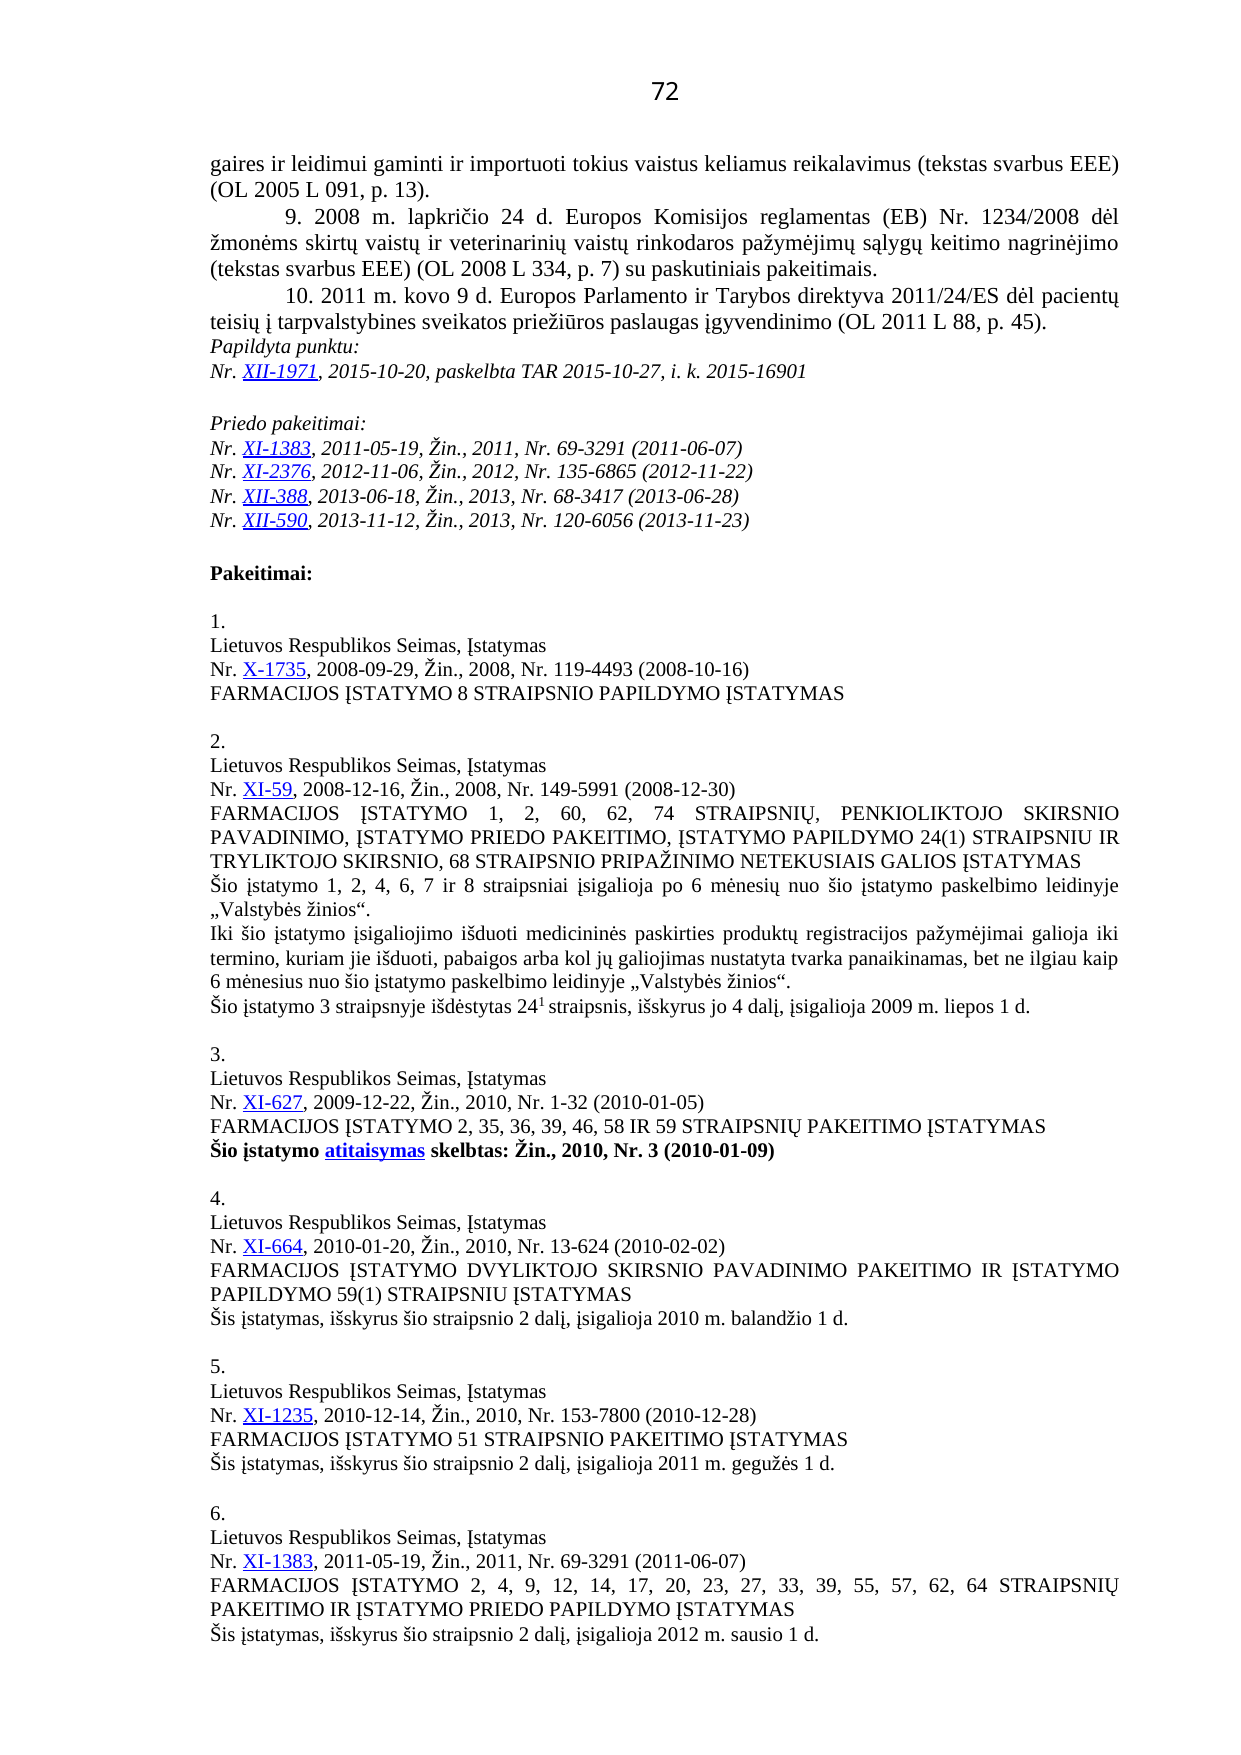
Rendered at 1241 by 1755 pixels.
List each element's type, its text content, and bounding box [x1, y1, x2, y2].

text Nr. XI-1235, 2010-12-14, Žin., 2010, Nr. 153-7800 (2010-12-28) [210, 1403, 1120, 1427]
text gaires ir leidimui gaminti ir importuoti tokius vaistus keliamus reikalavimus (tekstas svarbus EEE) (OL 2005 L 091, p. 13). [210, 150, 1120, 203]
text Šio įstatymo 1, 2, 4, 6, 7 ir 8 straipsniai įsigalioja po 6 mėnesių nuo šio įstatymo paskelbimo leidinyje „Valstybės žinios“. [210, 873, 1120, 921]
text Nr. XII-388, 2013-06-18, Žin., 2013, Nr. 68-3417 (2013-06-28) [210, 483, 1120, 508]
text Nr. X-1735, 2008-09-29, Žin., 2008, Nr. 119-4493 (2008-10-16) [210, 657, 1120, 681]
text Nr. XII-1971, 2015-10-20, paskelbta TAR 2015-10-27, i. k. 2015-16901 [210, 358, 1120, 383]
text Šis įstatymas, išskyrus šio straipsnio 2 dalį, įsigalioja 2010 m. balandžio 1 d. [210, 1306, 1120, 1330]
text Nr. XI-59, 2008-12-16, Žin., 2008, Nr. 149-5991 (2008-12-30) [210, 777, 1120, 801]
text 4. [210, 1186, 1120, 1210]
text Priedo pakeitimai: [210, 411, 1120, 435]
text FARMACIJOS ĮSTATYMO 8 STRAIPSNIO PAPILDYMO ĮSTATYMAS [210, 681, 1120, 705]
text Papildyta punktu: [210, 334, 1120, 358]
text Lietuvos Respublikos Seimas, Įstatymas [210, 1210, 1120, 1234]
text 9. 2008 m. lapkričio 24 d. Europos Komisijos reglamentas (EB) Nr. 1234/2008 dėl žmonėms skirtų vaistų ir veterinarinių vaistų rinkodaros pažymėjimų sąlygų keitimo nagrinėjimo (tekstas svarbus EEE) (OL 2008 L 334, p. 7) su paskutiniais pakeitimais. [210, 203, 1120, 282]
text Iki šio įstatymo įsigaliojimo išduoti medicininės paskirties produktų registracijos pažymėjimai galioja iki termino, kuriam jie išduoti, pabaigos arba kol jų galiojimas nustatyta tvarka panaikinamas, bet ne ilgiau kaip 6 mėnesius nuo šio įstatymo paskelbimo leidinyje „Valstybės žinios“. [210, 921, 1120, 993]
text FARMACIJOS ĮSTATYMO DVYLIKTOJO SKIRSNIO PAVADINIMO PAKEITIMO IR ĮSTATYMO PAPILDYMO 59(1) STRAIPSNIU ĮSTATYMAS [210, 1258, 1120, 1306]
text 5. [210, 1354, 1120, 1378]
text Lietuvos Respublikos Seimas, Įstatymas [210, 1378, 1120, 1403]
text FARMACIJOS ĮSTATYMO 51 STRAIPSNIO PAKEITIMO ĮSTATYMAS [210, 1427, 1120, 1451]
text Nr. XI-2376, 2012-11-06, Žin., 2012, Nr. 135-6865 (2012-11-22) [210, 459, 1120, 483]
text Nr. XI-1383, 2011-05-19, Žin., 2011, Nr. 69-3291 (2011-06-07) [210, 435, 1120, 459]
text Nr. XI-627, 2009-12-22, Žin., 2010, Nr. 1-32 (2010-01-05) [210, 1090, 1120, 1114]
text FARMACIJOS ĮSTATYMO 1, 2, 60, 62, 74 STRAIPSNIŲ, PENKIOLIKTOJO SKIRSNIO PAVADINIMO, ĮSTATYMO PRIEDO PAKEITIMO, ĮSTATYMO PAPILDYMO 24(1) STRAIPSNIU IR TRYLIKTOJO SKIRSNIO, 68 STRAIPSNIO PRIPAŽINIMO NETEKUSIAIS GALIOS ĮSTATYMAS [210, 801, 1120, 873]
text 1. [210, 608, 1120, 633]
text 3. [210, 1042, 1120, 1066]
text Nr. XII-590, 2013-11-12, Žin., 2013, Nr. 120-6056 (2013-11-23) [210, 508, 1120, 532]
text Lietuvos Respublikos Seimas, Įstatymas [210, 1525, 1120, 1549]
text Šio įstatymo 3 straipsnyje išdėstytas 241 straipsnis, išskyrus jo 4 dalį, įsigalioja 2009 m. liepos 1 d. [210, 993, 1120, 1018]
text Nr. XI-664, 2010-01-20, Žin., 2010, Nr. 13-624 (2010-02-02) [210, 1234, 1120, 1258]
text Pakeitimai: [210, 560, 1120, 584]
text 6. [210, 1501, 1120, 1525]
text Lietuvos Respublikos Seimas, Įstatymas [210, 633, 1120, 657]
text Lietuvos Respublikos Seimas, Įstatymas [210, 1066, 1120, 1090]
text Šio įstatymo atitaisymas skelbtas: Žin., 2010, Nr. 3 (2010-01-09) [210, 1138, 1120, 1162]
text Šis įstatymas, išskyrus šio straipsnio 2 dalį, įsigalioja 2012 m. sausio 1 d. [210, 1621, 1120, 1646]
text 10. 2011 m. kovo 9 d. Europos Parlamento ir Tarybos direktyva 2011/24/ES dėl pacientų teisių į tarpvalstybines sveikatos priežiūros paslaugas įgyvendinimo (OL 2011 L 88, p. 45). [210, 282, 1120, 334]
text 2. [210, 729, 1120, 753]
text Lietuvos Respublikos Seimas, Įstatymas [210, 753, 1120, 777]
text Nr. XI-1383, 2011-05-19, Žin., 2011, Nr. 69-3291 (2011-06-07) [210, 1549, 1120, 1573]
text Šis įstatymas, išskyrus šio straipsnio 2 dalį, įsigalioja 2011 m. gegužės 1 d. [210, 1451, 1120, 1475]
text FARMACIJOS ĮSTATYMO 2, 35, 36, 39, 46, 58 IR 59 STRAIPSNIŲ PAKEITIMO ĮSTATYMAS [210, 1114, 1120, 1138]
text FARMACIJOS ĮSTATYMO 2, 4, 9, 12, 14, 17, 20, 23, 27, 33, 39, 55, 57, 62, 64 STRAIPSNIŲ PAKEITIMO IR ĮSTATYMO PRIEDO PAPILDYMO ĮSTATYMAS [210, 1573, 1120, 1621]
